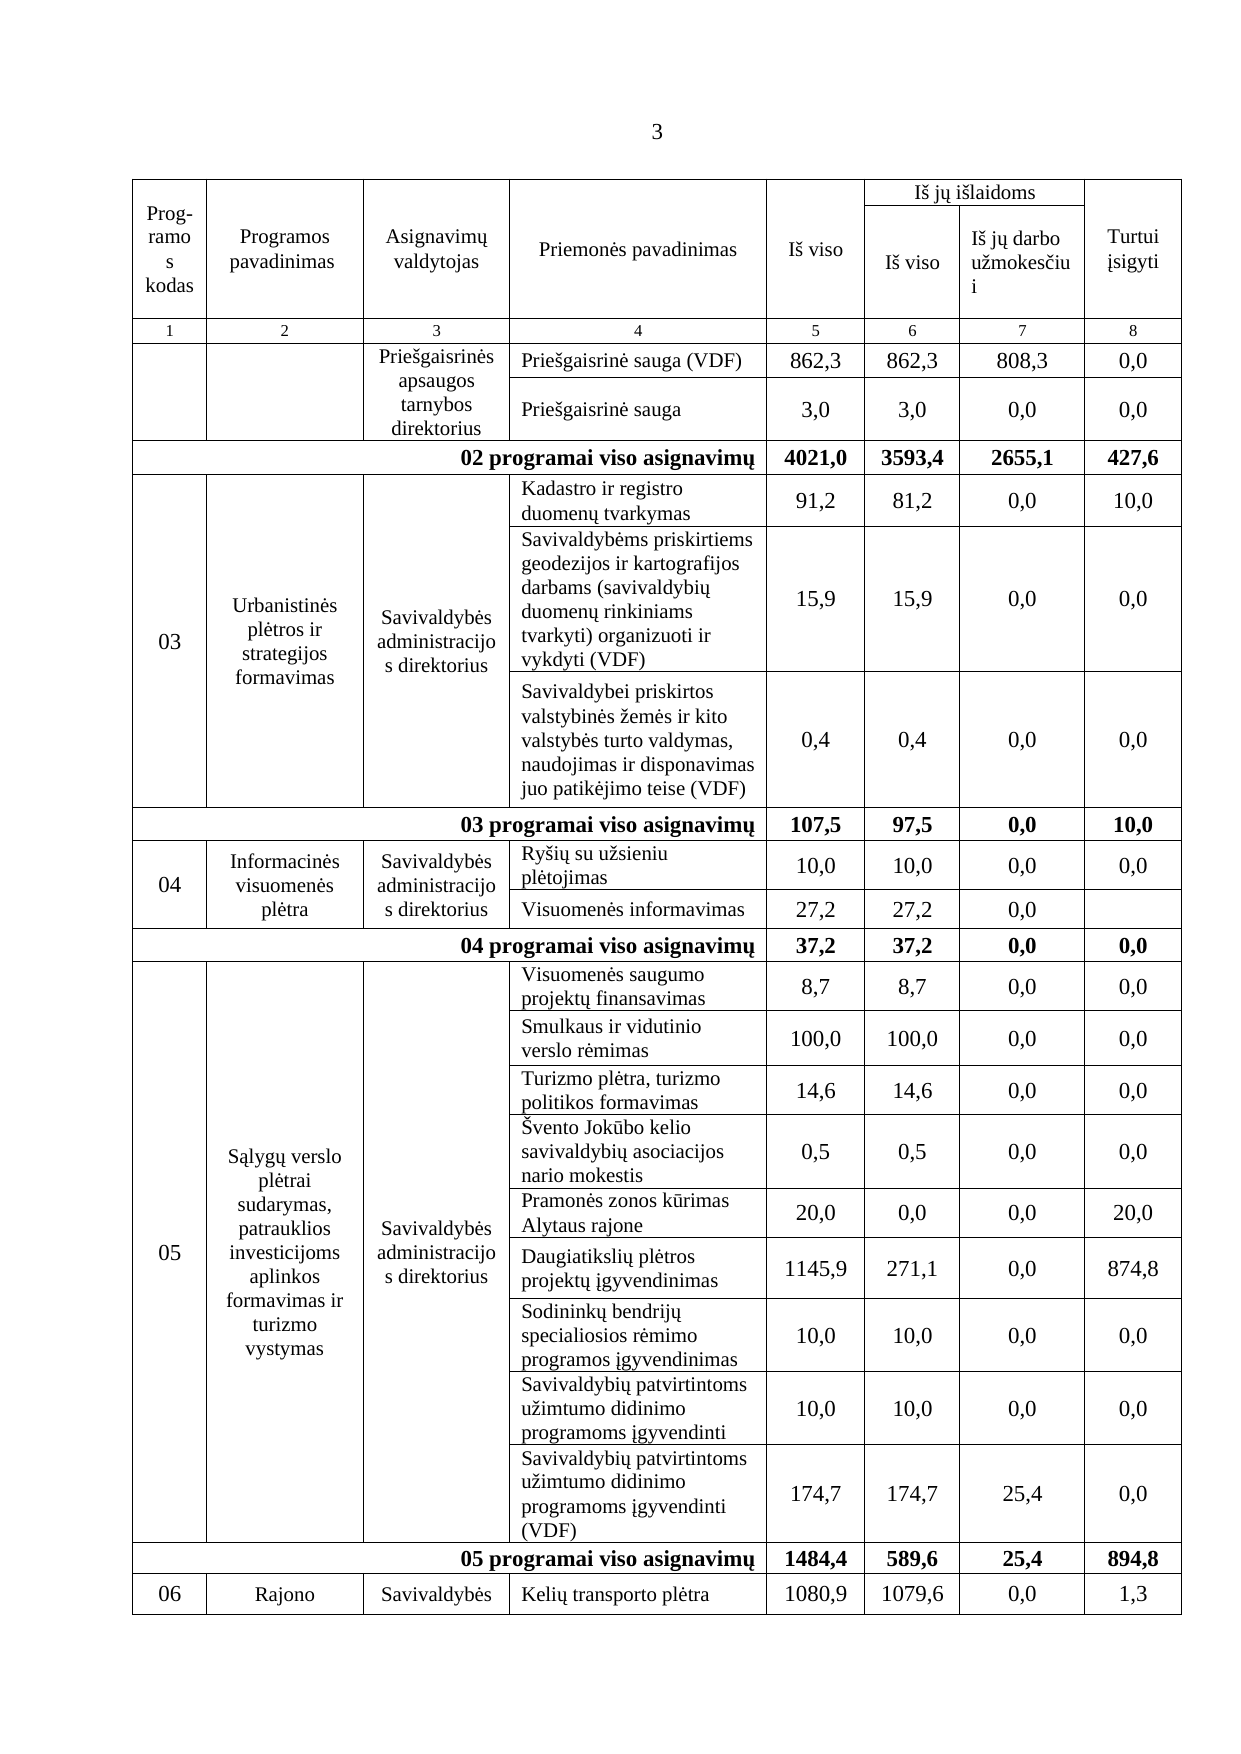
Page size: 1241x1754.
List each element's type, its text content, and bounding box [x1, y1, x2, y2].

table_cell Turizmo plėtra, turizmo politikos formavimas [510, 1066, 766, 1114]
table_cell 174,7 [767, 1445, 864, 1542]
table_cell 0,0 [1085, 1115, 1181, 1187]
table_cell 174,7 [865, 1445, 959, 1542]
table_cell 2655,1 [960, 441, 1084, 474]
table_cell 27,2 [767, 890, 864, 928]
table_cell 0,0 [1085, 672, 1181, 807]
table_cell 06 [133, 1574, 206, 1613]
table_header Iš viso [767, 180, 864, 318]
table_cell 37,2 [865, 929, 959, 961]
table_cell 3 [364, 319, 509, 343]
table_cell 0,5 [865, 1115, 959, 1187]
table_cell 1484,4 [767, 1543, 864, 1573]
table_cell 874,8 [1085, 1238, 1181, 1298]
table_cell 10,0 [865, 1372, 959, 1444]
table_cell 0,0 [1085, 378, 1181, 440]
table_cell 0,0 [960, 527, 1084, 671]
table_cell 14,6 [767, 1066, 864, 1114]
table_cell 4 [510, 319, 766, 343]
table_cell 0,0 [1085, 1066, 1181, 1114]
table_cell 20,0 [767, 1189, 864, 1237]
table_cell 0,0 [960, 1372, 1084, 1444]
table_cell 100,0 [865, 1011, 959, 1065]
table_cell 0,0 [960, 962, 1084, 1010]
table_cell 10,0 [1085, 475, 1181, 526]
table_cell 14,6 [865, 1066, 959, 1114]
table_cell 27,2 [865, 890, 959, 928]
table_cell 0,0 [865, 1189, 959, 1237]
table_cell 10,0 [865, 1299, 959, 1371]
table_cell 0,0 [960, 475, 1084, 526]
table_cell 1079,6 [865, 1574, 959, 1613]
table_cell 03 programai viso asignavimų [133, 808, 766, 840]
table_cell 0,0 [960, 841, 1084, 889]
table_cell 0,0 [960, 672, 1084, 807]
table_cell 0,0 [1085, 527, 1181, 671]
table_cell [133, 344, 206, 440]
table_cell Ryšių su užsieniu plėtojimas [510, 841, 766, 889]
table_cell 0,4 [767, 672, 864, 807]
table_cell 0,0 [1085, 1299, 1181, 1371]
table_cell 37,2 [767, 929, 864, 961]
table_cell 02 programai viso asignavimų [133, 441, 766, 474]
table_cell Savivaldybės administracijos direktorius [364, 962, 509, 1542]
table_cell 10,0 [767, 841, 864, 889]
table_cell 0,0 [960, 929, 1084, 961]
table_header Programos pavadinimas [207, 180, 363, 318]
table_cell 862,3 [865, 344, 959, 377]
table_cell 2 [207, 319, 363, 343]
table_cell Visuomenės informavimas [510, 890, 766, 928]
table_cell 4021,0 [767, 441, 864, 474]
table_cell 271,1 [865, 1238, 959, 1298]
table_cell 0,0 [960, 1574, 1084, 1613]
table_cell Priešgaisrinė sauga [510, 378, 766, 440]
table_cell 0,5 [767, 1115, 864, 1187]
table_cell 100,0 [767, 1011, 864, 1065]
table_cell 0,0 [1085, 344, 1181, 377]
table_cell 0,4 [865, 672, 959, 807]
table_cell 1,3 [1085, 1574, 1181, 1613]
table_cell 10,0 [767, 1299, 864, 1371]
table_cell 0,0 [960, 808, 1084, 840]
table_cell [207, 344, 363, 440]
table_cell Visuomenės saugumo projektų finansavimas [510, 962, 766, 1010]
table_cell Rajono [207, 1574, 363, 1613]
table_cell Savivaldybės [364, 1574, 509, 1613]
table_cell 862,3 [767, 344, 864, 377]
table_cell 25,4 [960, 1543, 1084, 1573]
table_cell Priešgaisrinės apsaugos tarnybos direktorius [364, 344, 509, 440]
table_cell 0,0 [960, 1011, 1084, 1065]
table_cell 10,0 [865, 841, 959, 889]
table_cell Sąlygų verslo plėtrai sudarymas, patrauklios investicijoms aplinkos formavimas ir turizmo vystymas [207, 962, 363, 1542]
table_cell Iš jų darbo užmokesčiui [960, 206, 1084, 318]
table_cell 6 [865, 319, 959, 343]
table_cell Švento Jokūbo kelio savivaldybių asociacijos nario mokestis [510, 1115, 766, 1187]
table_cell 0,0 [960, 1115, 1084, 1187]
table_cell 3,0 [767, 378, 864, 440]
table_cell Urbanistinės plėtros ir strategijos formavimas [207, 475, 363, 807]
table_cell Sodininkų bendrijų specialiosios rėmimo programos įgyvendinimas [510, 1299, 766, 1371]
table_cell Savivaldybių patvirtintoms užimtumo didinimo programoms įgyvendinti [510, 1372, 766, 1444]
table_cell 05 [133, 962, 206, 1542]
table_cell 589,6 [865, 1543, 959, 1573]
table_cell 808,3 [960, 344, 1084, 377]
table_cell Kadastro ir registro duomenų tvarkymas [510, 475, 766, 526]
table_cell 0,0 [960, 1299, 1084, 1371]
table_cell 0,0 [1085, 929, 1181, 961]
table_cell Savivaldybei priskirtos valstybinės žemės ir kito valstybės turto valdymas, naudojimas ir disponavimas juo patikėjimo teise (VDF) [510, 672, 766, 807]
table_cell Kelių transporto plėtra [510, 1574, 766, 1613]
table_cell Priešgaisrinė sauga (VDF) [510, 344, 766, 377]
table_cell 0,0 [1085, 1372, 1181, 1444]
table_cell 1145,9 [767, 1238, 864, 1298]
table_cell 5 [767, 319, 864, 343]
table_cell Savivaldybės administracijos direktorius [364, 841, 509, 928]
table_cell 25,4 [960, 1445, 1084, 1542]
table_cell 0,0 [1085, 1011, 1181, 1065]
table_cell 15,9 [767, 527, 864, 671]
table_cell Informacinės visuomenės plėtra [207, 841, 363, 928]
table_cell Daugiatikslių plėtros projektų įgyvendinimas [510, 1238, 766, 1298]
table_cell 427,6 [1085, 441, 1181, 474]
table_header Prog-ramos kodas [133, 180, 206, 318]
table_cell 3593,4 [865, 441, 959, 474]
table_header Asignavimų valdytojas [364, 180, 509, 318]
table_cell 3,0 [865, 378, 959, 440]
table_cell 1080,9 [767, 1574, 864, 1613]
table_cell 0,0 [1085, 962, 1181, 1010]
table_cell Savivaldybėms priskirtiems geodezijos ir kartografijos darbams (savivaldybių duomenų rinkiniams tvarkyti) organizuoti ir vykdyti (VDF) [510, 527, 766, 671]
table_cell 10,0 [767, 1372, 864, 1444]
table_cell 0,0 [960, 1189, 1084, 1237]
table_cell 1 [133, 319, 206, 343]
table_cell 81,2 [865, 475, 959, 526]
table_cell 04 programai viso asignavimų [133, 929, 766, 961]
table_cell 8,7 [865, 962, 959, 1010]
table_cell 20,0 [1085, 1189, 1181, 1237]
table_cell Savivaldybės administracijos direktorius [364, 475, 509, 807]
table_header Priemonės pavadinimas [510, 180, 766, 318]
table_cell 91,2 [767, 475, 864, 526]
table_cell Iš viso [865, 206, 959, 318]
table_cell 0,0 [1085, 841, 1181, 889]
table_cell 0,0 [960, 1066, 1084, 1114]
table_cell 8 [1085, 319, 1181, 343]
table_cell 04 [133, 841, 206, 928]
table_cell 894,8 [1085, 1543, 1181, 1573]
table_cell 03 [133, 475, 206, 807]
table_cell 10,0 [1085, 808, 1181, 840]
table_cell [1085, 890, 1181, 928]
table_cell 0,0 [1085, 1445, 1181, 1542]
table_cell 15,9 [865, 527, 959, 671]
table_header Turtui įsigyti [1085, 180, 1181, 318]
table_cell 8,7 [767, 962, 864, 1010]
table_cell 05 programai viso asignavimų [133, 1543, 766, 1573]
table_header Iš jų išlaidoms [865, 180, 1084, 205]
table_cell Smulkaus ir vidutinio verslo rėmimas [510, 1011, 766, 1065]
table_cell 97,5 [865, 808, 959, 840]
table_cell 7 [960, 319, 1084, 343]
table_cell 107,5 [767, 808, 864, 840]
table_cell 0,0 [960, 378, 1084, 440]
table_cell Savivaldybių patvirtintoms užimtumo didinimo programoms įgyvendinti (VDF) [510, 1445, 766, 1542]
table_cell 0,0 [960, 890, 1084, 928]
table_cell 0,0 [960, 1238, 1084, 1298]
table_cell Pramonės zonos kūrimas Alytaus rajone [510, 1189, 766, 1237]
